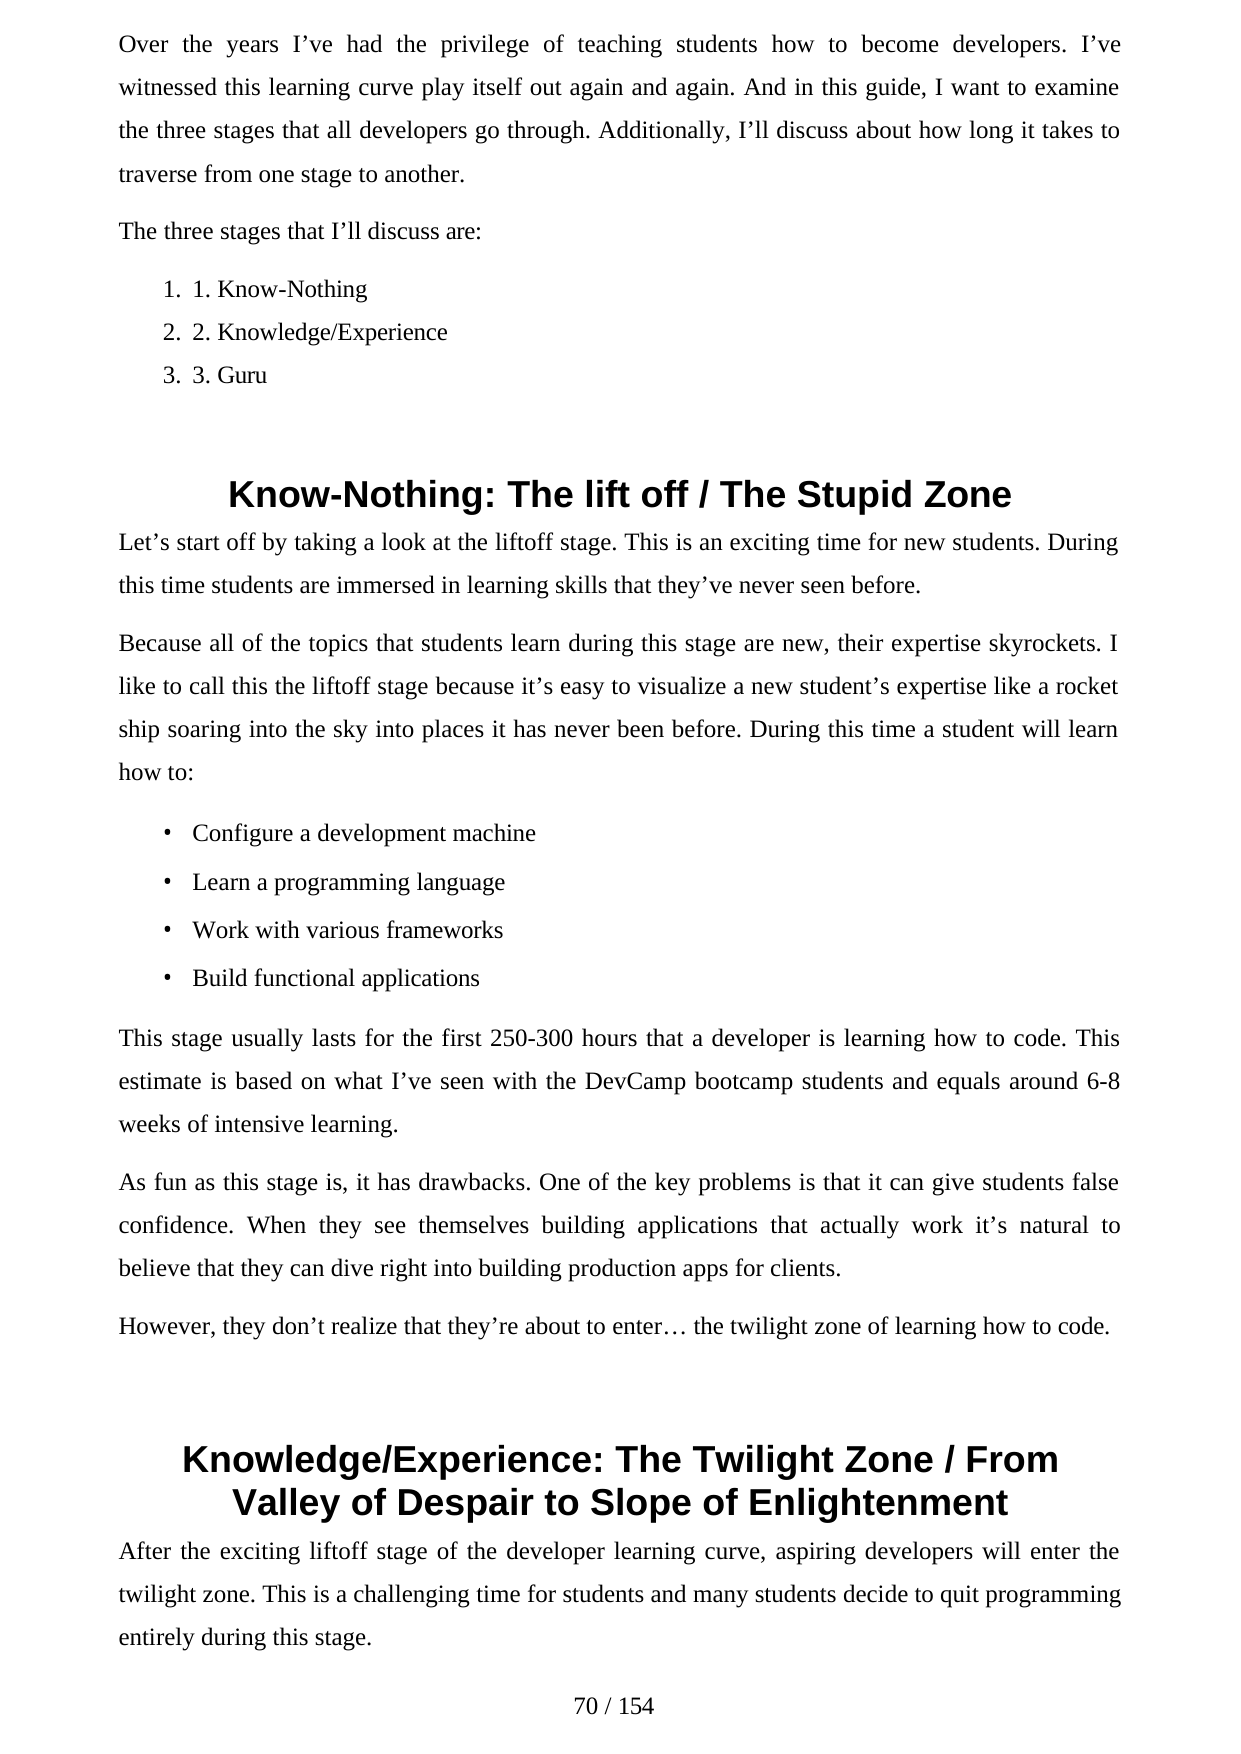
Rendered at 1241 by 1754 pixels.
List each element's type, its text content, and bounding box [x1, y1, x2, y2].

text However, they don’t realize that they’re about to enter… the twilight zone of learning how to code. [118, 1311, 1211, 1340]
text Let’s start off by taking a look at the liftoff stage. This is an exciting time for new students. During this time students are immersed in learning skills that they’ve never seen before. [118, 527, 1120, 599]
list Build functional applications [163, 960, 1211, 994]
list 1. Know-Nothing [163, 274, 1211, 303]
text After the exciting liftoff stage of the developer learning curve, aspiring developers will enter the twilight zone. This is a challenging time for students and many students decide to quit programming entirely during this stage. [118, 1536, 1121, 1651]
list 3. Guru [163, 360, 1211, 389]
text This stage usually lasts for the first 250-300 hours that a developer is learning how to code. This estimate is based on what I’ve seen with the DevCamp bootcamp students and equals around 6-8 weeks of intensive learning. [118, 1023, 1121, 1138]
list Learn a programming language [163, 863, 1211, 897]
subtitle Knowledge/Experience: The Twilight Zone / From Valley of Despair to Slope of Enlightenment [125, 1437, 1116, 1523]
text The three stages that I’ll discuss are: [118, 216, 1211, 245]
text Over the years I’ve had the privilege of teaching students how to become developers. I’ve witnessed this learning curve play itself out again and again. And in this guide, I want to examine the three stages that all developers go through. Additionally, I’ll discuss about how long it takes to traverse from one stage to another. [118, 29, 1122, 187]
list Configure a development machine [163, 815, 1211, 849]
text Because all of the topics that students learn during this stage are new, their expertise skyrockets. I like to call this the liftoff stage because it’s easy to visualize a new student’s expertise like a rocket ship soaring into the sky into places it has never been before. During this time a student will learn how to: [118, 628, 1120, 786]
list 2. Knowledge/Experience [163, 317, 1211, 346]
list Work with various frameworks [163, 912, 1211, 946]
subtitle Know-Nothing: The lift off / The Stupid Zone [29, 472, 1211, 515]
text As fun as this stage is, it has drawbacks. One of the key problems is that it can give students false confidence. When they see themselves building applications that actually work it’s natural to believe that they can dive right into building production apps for clients. [118, 1167, 1122, 1282]
